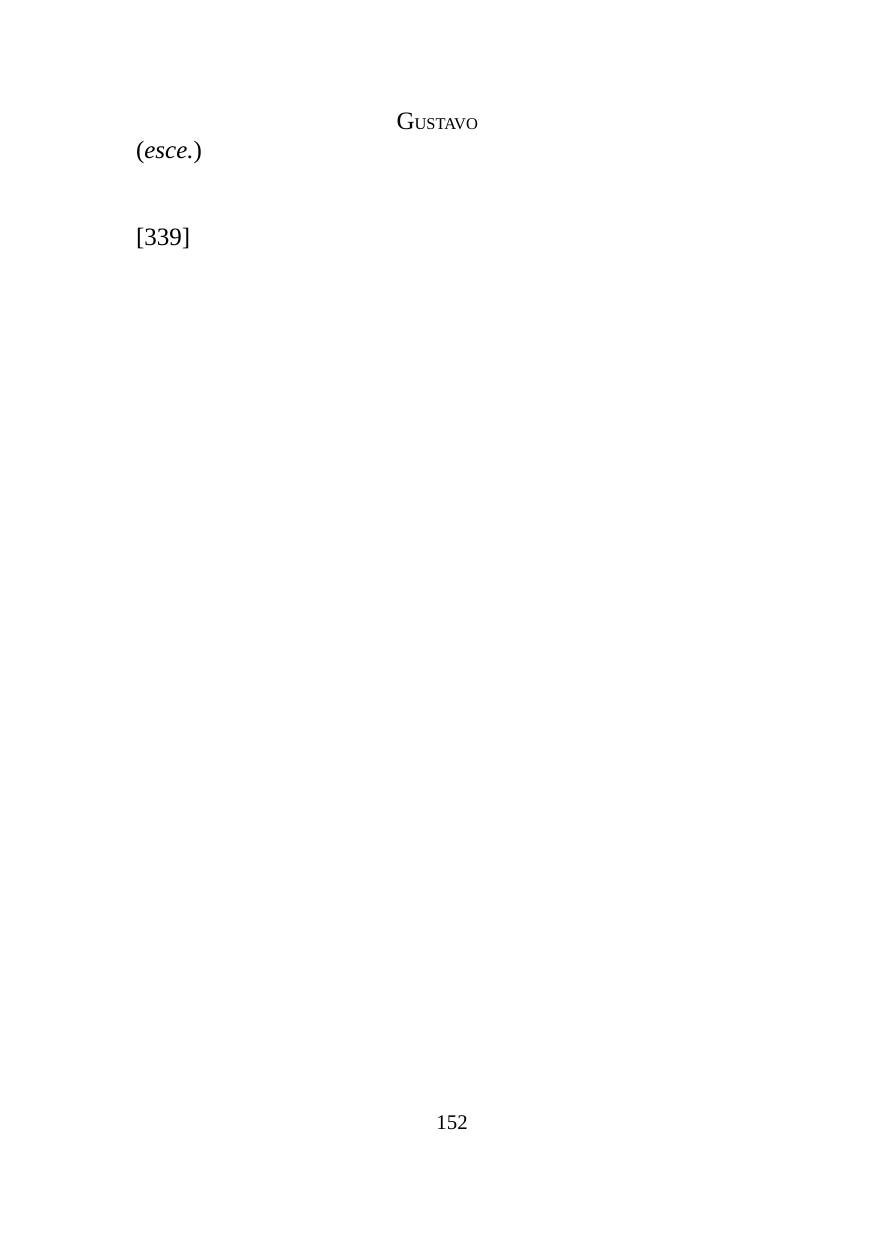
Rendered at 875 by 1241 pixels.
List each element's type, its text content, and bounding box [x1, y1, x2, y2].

text Gustavo [106, 106, 768, 135]
text (esce.) [106, 135, 768, 164]
text [339] [106, 222, 768, 251]
